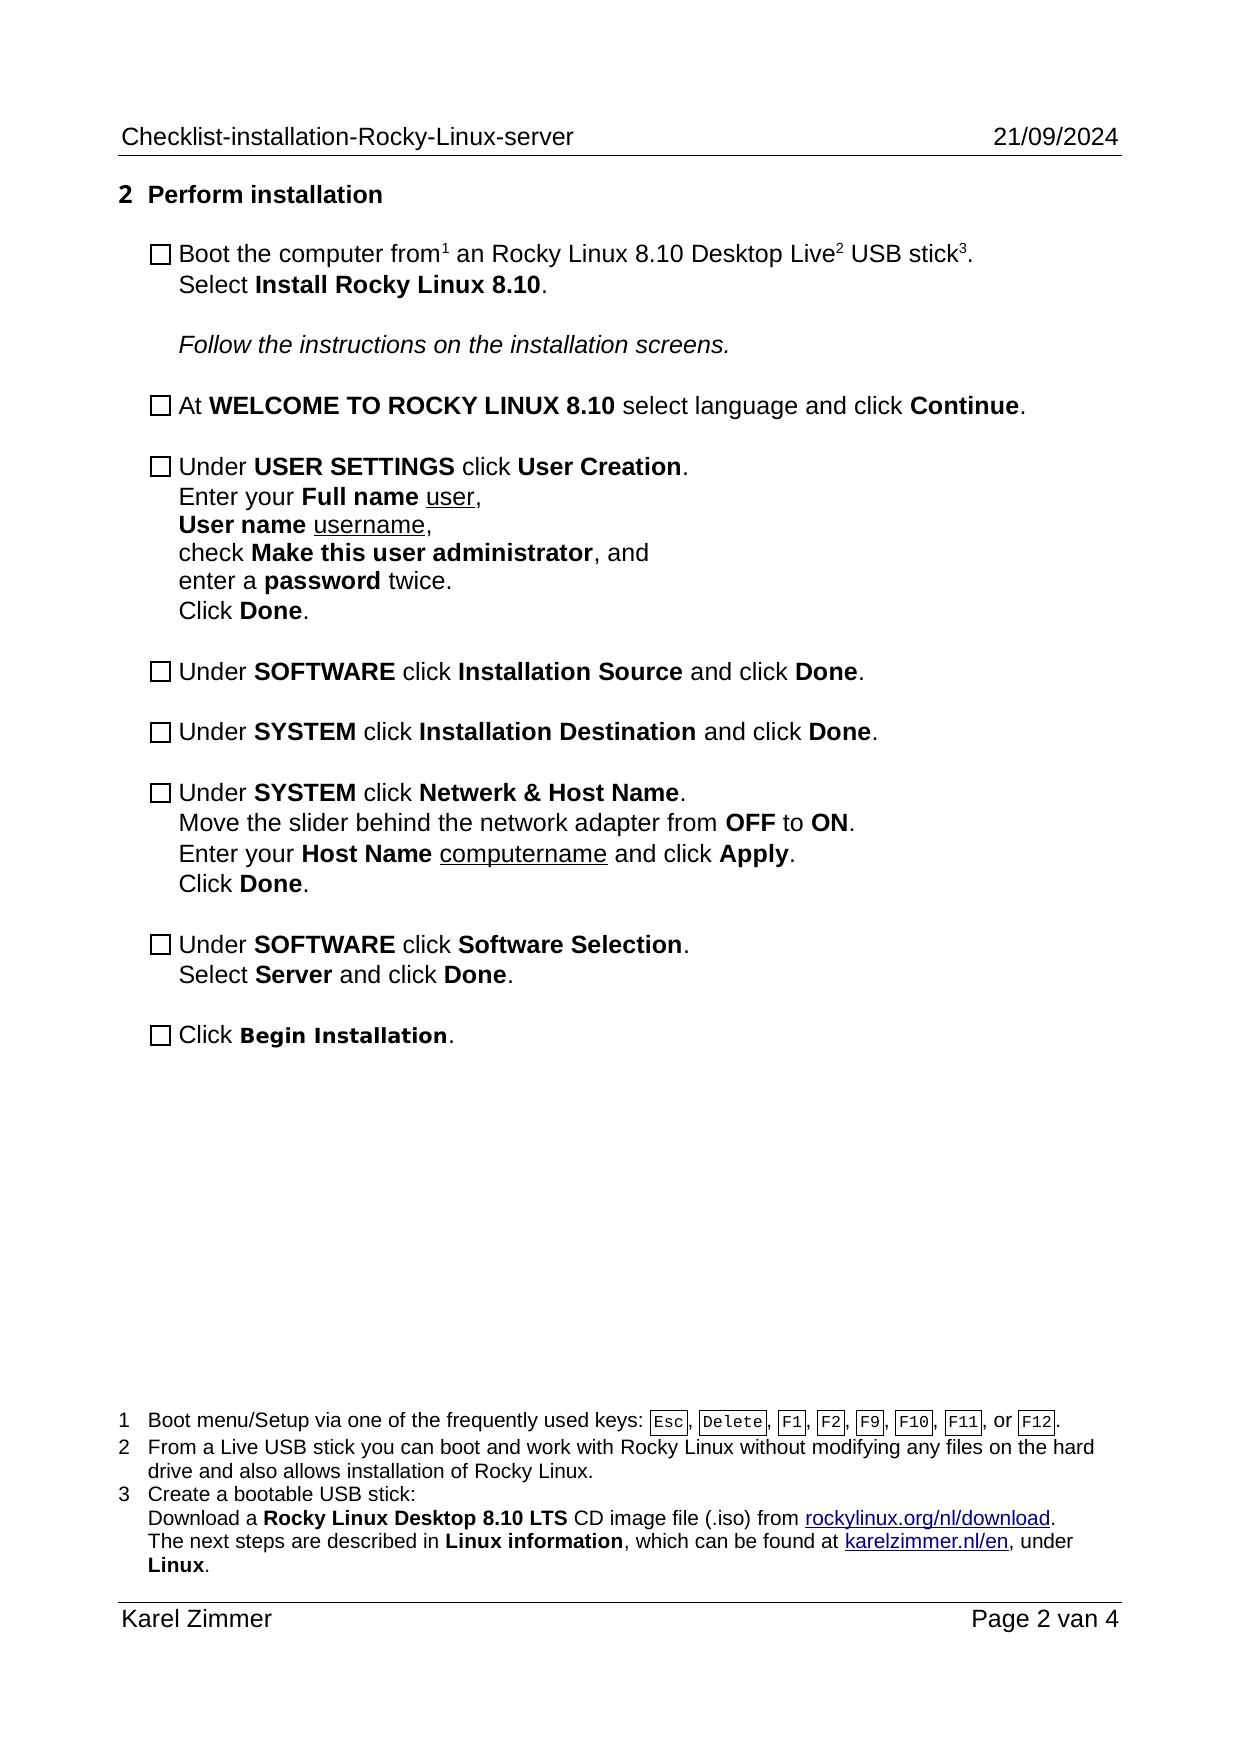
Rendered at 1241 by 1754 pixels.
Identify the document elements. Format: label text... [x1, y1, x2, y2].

table_cell Under USER SETTINGS click User Creation. [177, 451, 1122, 482]
table_cell [118, 657, 142, 687]
table_cell [142, 360, 177, 391]
table_header Boot the computer from an Rocky Linux 8.10 Desktop Live USB stick. [177, 239, 1122, 269]
table_cell [142, 717, 177, 747]
table_cell [118, 421, 142, 451]
table_cell Move the slider behind the network adapter from OFF to ON. [177, 808, 1122, 838]
list Perform installation [118, 177, 1122, 211]
table_cell Select Server and click Done. [177, 960, 1122, 990]
table_cell [142, 899, 177, 929]
table_cell [142, 330, 177, 360]
table_cell [142, 929, 177, 960]
table_cell [118, 929, 142, 960]
table_cell [118, 300, 142, 330]
table_cell [142, 839, 177, 869]
table_cell [118, 960, 142, 990]
table_cell [118, 269, 142, 300]
table_cell [118, 626, 142, 657]
table_cell [118, 778, 142, 808]
table_header [118, 239, 142, 269]
table_cell Enter your Full name user, User name username, check Make this user administrator, and enter a password twice. [177, 482, 1122, 596]
table_cell [118, 360, 142, 391]
table_cell [142, 748, 177, 778]
table_cell [177, 687, 1122, 717]
table_cell [142, 596, 177, 626]
table_cell [142, 300, 177, 330]
table_cell Under SYSTEM click Installation Destination and click Done. [177, 717, 1122, 747]
table_cell [142, 657, 177, 687]
table_cell Under SOFTWARE click Software Selection. [177, 929, 1122, 960]
table_cell [142, 778, 177, 808]
table_cell [142, 808, 177, 838]
table_cell [118, 330, 142, 360]
table_cell [118, 869, 142, 899]
table_cell [142, 626, 177, 657]
table_cell [118, 596, 142, 626]
table_cell [177, 360, 1122, 391]
table_cell [118, 687, 142, 717]
table_cell [118, 391, 142, 421]
table_cell [118, 482, 142, 596]
table_cell Under SYSTEM click Netwerk & Host Name. [177, 778, 1122, 808]
table_cell [142, 869, 177, 899]
table_cell [142, 482, 177, 596]
table_cell [142, 421, 177, 451]
table_cell [118, 451, 142, 482]
table_cell Enter your Host Name computername and click Apply. [177, 839, 1122, 869]
table_cell [142, 451, 177, 482]
table_cell [142, 391, 177, 421]
table_cell Click Begin Installation. [177, 1020, 1122, 1051]
table_cell Select Install Rocky Linux 8.10. [177, 269, 1122, 300]
table_cell [118, 808, 142, 838]
table_cell [142, 687, 177, 717]
table_cell [142, 990, 177, 1020]
table_cell [142, 960, 177, 990]
table_cell [142, 269, 177, 300]
table_cell [177, 899, 1122, 929]
table_cell Click Done. [177, 596, 1122, 626]
table_cell Follow the instructions on the installation screens. [177, 330, 1122, 360]
table_cell Click Done. [177, 869, 1122, 899]
table_cell [177, 748, 1122, 778]
table_cell [177, 626, 1122, 657]
table_cell [118, 717, 142, 747]
table_cell [177, 300, 1122, 330]
table_cell At WELCOME TO ROCKY LINUX 8.10 select language and click Continue. [177, 391, 1122, 421]
table_cell [118, 990, 142, 1020]
table_cell Under SOFTWARE click Installation Source and click Done. [177, 657, 1122, 687]
table_cell [118, 1020, 142, 1051]
table_cell [118, 899, 142, 929]
table_cell [177, 421, 1122, 451]
table_cell [177, 990, 1122, 1020]
table_cell [118, 839, 142, 869]
table_cell [142, 1020, 177, 1051]
table_cell [118, 748, 142, 778]
table_header [142, 239, 177, 269]
